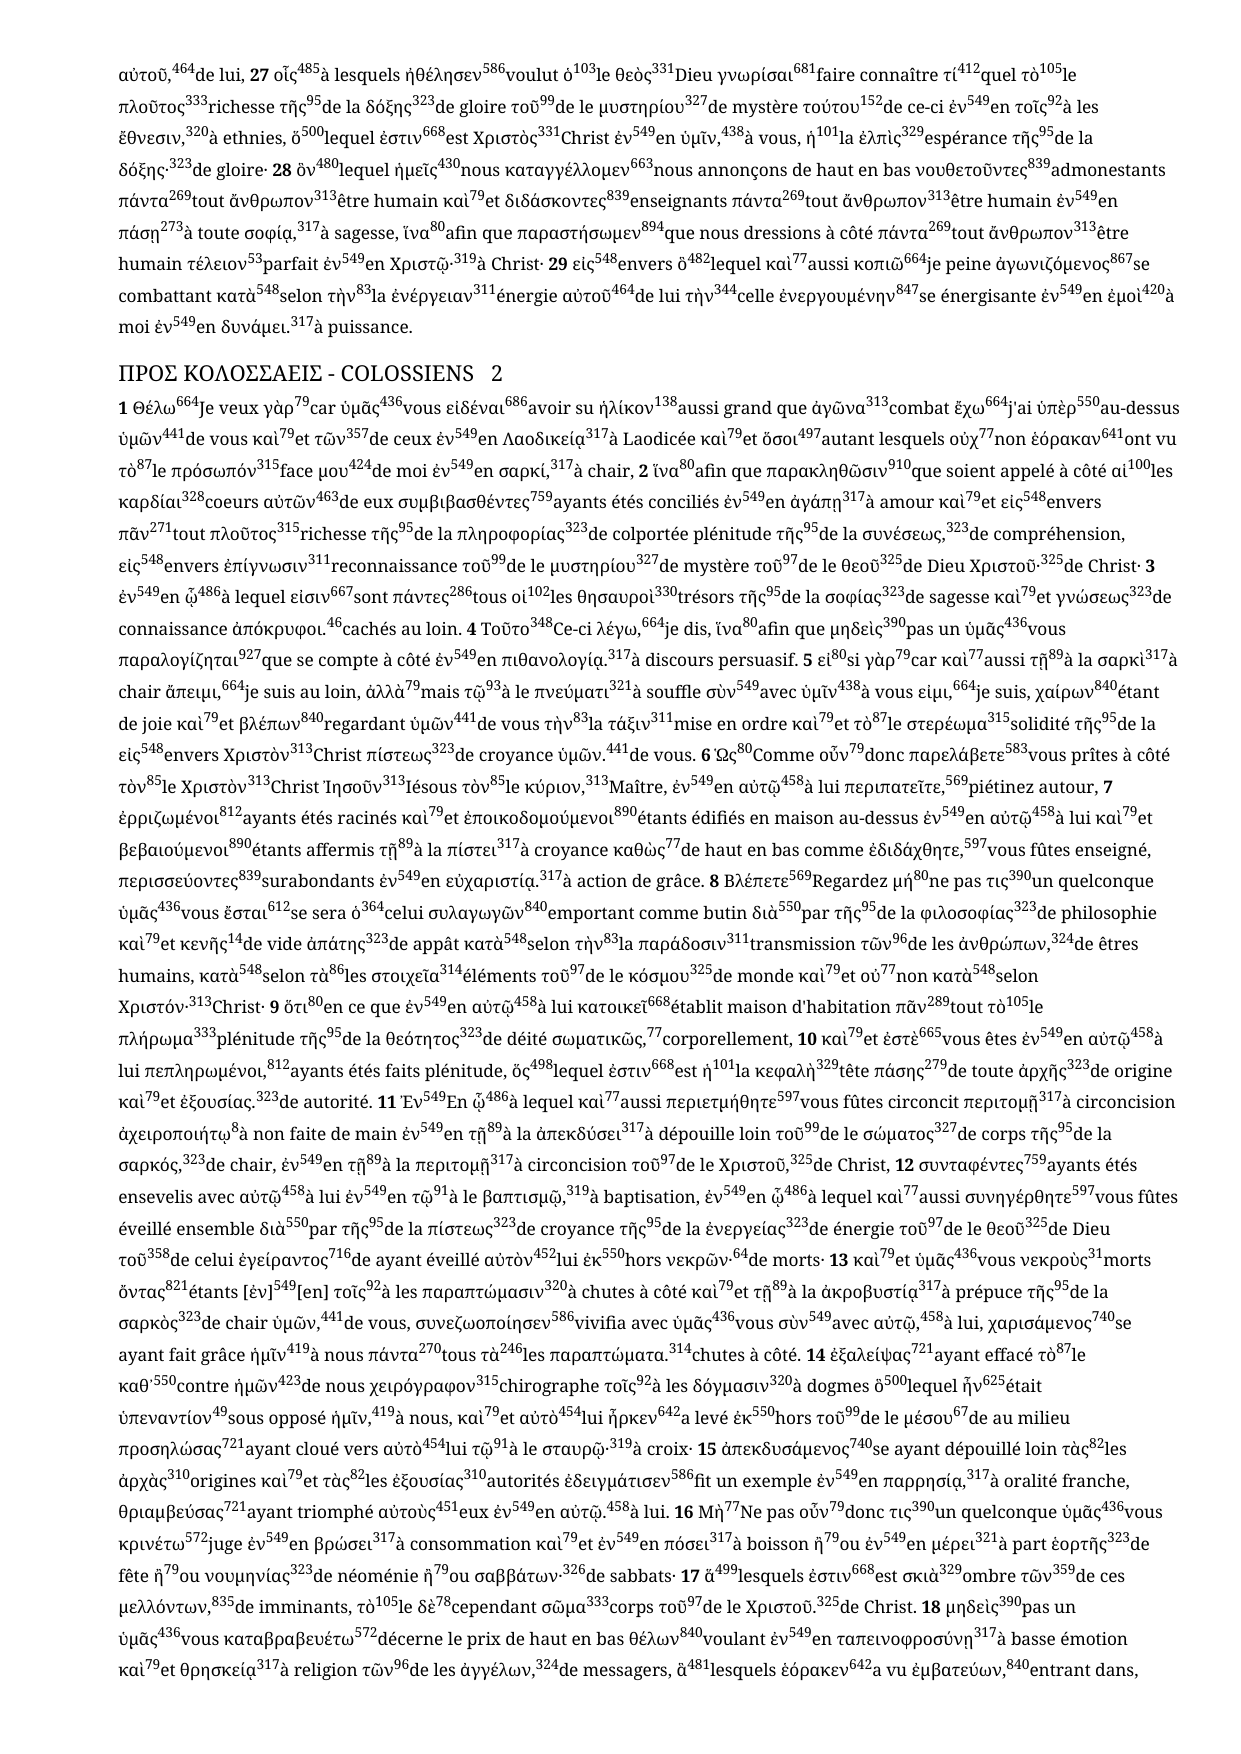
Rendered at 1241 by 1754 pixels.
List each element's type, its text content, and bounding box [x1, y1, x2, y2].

text 1 Θέλω664Je veux γὰρ79car ὑμᾶς436vous εἰδέναι686avoir su ἡλίκον138aussi grand que ἀγῶνα313combat ἔχω664j'ai ὑπὲρ550au-dessus ὑμῶν441de vous καὶ79et τῶν357de ceux ἐν549en Λαοδικείᾳ317à Laodicée καὶ79et ὅσοι497autant lesquels οὐχ77non ἑόρακαν641ont vu τὸ87le πρόσωπόν315face μου424de moi ἐν549en σαρκί,317à chair, 2 ἵνα80afin que παρακληθῶσιν910que soient appelé à côté αἱ100les καρδίαι328coeurs αὐτῶν463de eux συμβιβασθέντες759ayants étés conciliés ἐν549en ἀγάπῃ317à amour καὶ79et εἰς548envers πᾶν271tout πλοῦτος315richesse τῆς95de la πληροφορίας323de colportée plénitude τῆς95de la συνέσεως,323de compréhension, εἰς548envers ἐπίγνωσιν311reconnaissance τοῦ99de le μυστηρίου327de mystère τοῦ97de le θεοῦ325de Dieu Χριστοῦ·325de Christ· 3 ἐν549en ᾧ486à lequel εἰσιν667sont πάντες286tous οἱ102les θησαυροὶ330trésors τῆς95de la σοφίας323de sagesse καὶ79et γνώσεως323de connaissance ἀπόκρυφοι.46cachés au loin. 4 Τοῦτο348Ce-ci λέγω,664je dis, ἵνα80afin que μηδεὶς390pas un ὑμᾶς436vous παραλογίζηται927que se compte à côté ἐν549en πιθανολογίᾳ.317à discours persuasif. 5 εἰ80si γὰρ79car καὶ77aussi τῇ89à la σαρκὶ317à chair ἄπειμι,664je suis au loin, ἀλλὰ79mais τῷ93à le πνεύματι321à souffle σὺν549avec ὑμῖν438à vous εἰμι,664je suis, χαίρων840étant de joie καὶ79et βλέπων840regardant ὑμῶν441de vous τὴν83la τάξιν311mise en ordre καὶ79et τὸ87le στερέωμα315solidité τῆς95de la εἰς548envers Χριστὸν313Christ πίστεως323de croyance ὑμῶν.441de vous. 6 Ὡς80Comme οὖν79donc παρελάβετε583vous prîtes à côté τὸν85le Χριστὸν313Christ Ἰησοῦν313Iésous τὸν85le κύριον,313Maître, ἐν549en αὐτῷ458à lui περιπατεῖτε,569piétinez autour, 7 ἐρριζωμένοι812ayants étés racinés καὶ79et ἐποικοδομούμενοι890étants édifiés en maison au-dessus ἐν549en αὐτῷ458à lui καὶ79et βεβαιούμενοι890étants affermis τῇ89à la πίστει317à croyance καθὼς77de haut en bas comme ἐδιδάχθητε,597vous fûtes enseigné, περισσεύοντες839surabondants ἐν549en εὐχαριστίᾳ.317à action de grâce. 8 Βλέπετε569Regardez μή80ne pas τις390un quelconque ὑμᾶς436vous ἔσται612se sera ὁ364celui συλαγωγῶν840emportant comme butin διὰ550par τῆς95de la φιλοσοφίας323de philosophie καὶ79et κενῆς14de vide ἀπάτης323de appât κατὰ548selon τὴν83la παράδοσιν311transmission τῶν96de les ἀνθρώπων,324de êtres humains, κατὰ548selon τὰ86les στοιχεῖα314éléments τοῦ97de le κόσμου325de monde καὶ79et οὐ77non κατὰ548selon Χριστόν·313Christ· 9 ὅτι80en ce que ἐν549en αὐτῷ458à lui κατοικεῖ668établit maison d'habitation πᾶν289tout τὸ105le πλήρωμα333plénitude τῆς95de la θεότητος323de déité σωματικῶς,77corporellement, 10 καὶ79et ἐστὲ665vous êtes ἐν549en αὐτῷ458à lui πεπληρωμένοι,812ayants étés faits plénitude, ὅς498lequel ἐστιν668est ἡ101la κεφαλὴ329tête πάσης279de toute ἀρχῆς323de origine καὶ79et ἐξουσίας.323de autorité. 11 Ἐν549En ᾧ486à lequel καὶ77aussi περιετμήθητε597vous fûtes circoncit περιτομῇ317à circoncision ἀχειροποιήτῳ8à non faite de main ἐν549en τῇ89à la ἀπεκδύσει317à dépouille loin τοῦ99de le σώματος327de corps τῆς95de la σαρκός,323de chair, ἐν549en τῇ89à la περιτομῇ317à circoncision τοῦ97de le Χριστοῦ,325de Christ, 12 συνταφέντες759ayants étés ensevelis avec αὐτῷ458à lui ἐν549en τῷ91à le βαπτισμῷ,319à baptisation, ἐν549en ᾧ486à lequel καὶ77aussi συνηγέρθητε597vous fûtes éveillé ensemble διὰ550par τῆς95de la πίστεως323de croyance τῆς95de la ἐνεργείας323de énergie τοῦ97de le θεοῦ325de Dieu τοῦ358de celui ἐγείραντος716de ayant éveillé αὐτὸν452lui ἐκ550hors νεκρῶν·64de morts· 13 καὶ79et ὑμᾶς436vous νεκροὺς31morts ὄντας821étants [ἐν]549[en] τοῖς92à les παραπτώμασιν320à chutes à côté καὶ79et τῇ89à la ἀκροβυστίᾳ317à prépuce τῆς95de la σαρκὸς323de chair ὑμῶν,441de vous, συνεζωοποίησεν586vivifia avec ὑμᾶς436vous σὺν549avec αὐτῷ,458à lui, χαρισάμενος740se ayant fait grâce ἡμῖν419à nous πάντα270tous τὰ246les παραπτώματα.314chutes à côté. 14 ἐξαλείψας721ayant effacé τὸ87le καθ᾽550contre ἡμῶν423de nous χειρόγραφον315chirographe τοῖς92à les δόγμασιν320à dogmes ὃ500lequel ἦν625était ὑπεναντίον49sous opposé ἡμῖν,419à nous, καὶ79et αὐτὸ454lui ἦρκεν642a levé ἐκ550hors τοῦ99de le μέσου67de au milieu προσηλώσας721ayant cloué vers αὐτὸ454lui τῷ91à le σταυρῷ·319à croix· 15 ἀπεκδυσάμενος740se ayant dépouillé loin τὰς82les ἀρχὰς310origines καὶ79et τὰς82les ἐξουσίας310autorités ἐδειγμάτισεν586fit un exemple ἐν549en παρρησίᾳ,317à oralité franche, θριαμβεύσας721ayant triomphé αὐτοὺς451eux ἐν549en αὐτῷ.458à lui. 16 Μὴ77Ne pas οὖν79donc τις390un quelconque ὑμᾶς436vous κρινέτω572juge ἐν549en βρώσει317à consommation καὶ79et ἐν549en πόσει317à boisson ἢ79ou ἐν549en μέρει321à part ἑορτῆς323de fête ἢ79ou νουμηνίας323de néoménie ἢ79ou σαββάτων·326de sabbats· 17 ἅ499lesquels ἐστιν668est σκιὰ329ombre τῶν359de ces μελλόντων,835de imminants, τὸ105le δὲ78cependant σῶμα333corps τοῦ97de le Χριστοῦ.325de Christ. 18 μηδεὶς390pas un ὑμᾶς436vous καταβραβευέτω572décerne le prix de haut en bas θέλων840voulant ἐν549en ταπεινοφροσύνῃ317à basse émotion καὶ79et θρησκείᾳ317à religion τῶν96de les ἀγγέλων,324de messagers, ἃ481lesquels ἑόρακεν642a vu ἐμβατεύων,840entrant dans, εἰκῇ77sans cause φυσιούμενος891étant gonflé naturellement ὑπὸ550sous τοῦ97de le νοὸς325de intellect τῆς95de la σαρκὸς323de chair αὐτοῦ,464de lui, 19 καὶ79et οὐ77non κρατῶν840saisissant avec force τὴν83la κεφαλήν,311tête, ἐξ550hors οὗ492de lequel πᾶν289tout τὸ105le σῶμα333corps διὰ550par τῶν254de les ἁφῶν322de jointures καὶ79et συνδέσμων324de liens communs ἐπιχορηγούμενον893étant fourni comme chorège au dessus καὶ79et συμβιβαζόμενον893étant concilié αὔξει668croît τὴν83la αὔξησιν311croissance τοῦ97de le θεοῦ.325de Dieu. 20 Εἰ80Si ἀπεθάνετε583vous mourûtes loin σὺν549avec Χριστῷ319à Christ ἀπὸ550au loin τῶν98de les στοιχείων326de éléments τοῦ97de le κόσμου,325de monde, τί399quel ὡς80comme ζῶντες839vivants ἐν549en κόσμῳ319à monde δογματίζεσθε;677vous êtes dogmatisés; 21 μὴ77ne pas ἅψῃ903que tu te touches μηδὲ79ni cependant γεύσῃ903que tu te goûtes μηδὲ79ni cependant θίγῃς,897que tu frôles, 22 ἅ499lesquels ἐστιν668est πάντα391tous εἰς548envers φθορὰν311corruption τῇ89à la ἀποχρήσει,317à longue utilisation, κατὰ548selon τὰ86les ἐντάλματα314commandements καὶ79et διδασκαλίας310enseignements τῶν96de les ἀνθρώπων,324de êtres humains, 23 ἅτινά499lesquels des quelconques ἐστιν668est λόγον313discours μὲν340certes ἔχοντα841ayants σοφίας323de sagesse ἐν549en ἐθελοθρησκείᾳ317à volontaire religion καὶ79et ταπεινοφροσύνῃ317à basse émotion [καὶ]79[et] ἀφειδίᾳ317à austérité σώματος,327de corps, οὐκ77non ἐν549en τιμῇ317à valeur τινι273à une quelconque πρὸς548vers πλησμονὴν311remplissage τῆς95de la σαρκός.323de chair. [118, 392, 1181, 1682]
text ΠΡΟΣ ΚΟΛΟΣΣΑΕΙΣ - COLOSSIENS 2 [118, 358, 1181, 387]
text 1 Παῦλος331Paulus ἀπόστολος331envoyé Χριστοῦ325de Christ Ἰησοῦ325de Iésous διὰ550par θελήματος327de volonté θεοῦ325de Dieu καὶ79et Τιμόθεος331Timotheos ὁ263le ἀδελφὸς331frère 2 τοῖς90à les ἐν549en Κολοσσαῖς316à Kolosses ἁγίοις9à saints καὶ79et πιστοῖς9à croyables ἀδελφοῖς318à frères ἐν549en Χριστῷ,319à Christ, χάρις329grâce ὑμῖν438à vous καὶ79et εἰρήνη329paix ἀπὸ550au loin θεοῦ325de Dieu πατρὸς325de père ἡμῶν423de nous καὶ79et κυρίου325de Maître Ἰησοῦ325de Iésous Χριστοῦ.325de Christ. 3 Εὐχαριστοῦμεν663Nous rendons grâce τῷ91à le θεῷ319à Dieu πατρὶ319à père τοῦ97de le κυρίου325de Maître ἡμῶν423de nous Ἰησοῦ325de Iésous Χριστοῦ325de Christ πάντοτε77en tout moment περὶ550autour ὑμῶν441de vous προσευχόμενοι,866se priants, 4 ἀκούσαντες720ayants écoutés τὴν83la πίστιν311croyance ὑμῶν441de vous ἐν549en Χριστῷ319à Christ Ἰησοῦ319à Iésous καὶ79et τὴν83la ἀγάπην311amour ἣν478laquelle ἔχετε665vous avez εἰς548envers πάντας268tous τοὺς84les ἁγίους52saints 5 διὰ548par le fait de τὴν83la ἐλπίδα311espérance τὴν344celle ἀποκειμένην847se couchante loin ὑμῖν438à vous ἐν549en τοῖς90à les οὐρανοῖς,318à cieux, ἣν478laquelle προηκούσατε583vous écoutâtes avant ἐν549en τῷ91à le λόγῳ319à discours τῆς95de la ἀληθείας323de vérité τοῦ99de le εὐαγγελίου327de évangile 6 τοῦ360de ce παρόντος836de étant à côté εἰς548envers ὑμᾶς,436vous, καθὼς77de haut en bas comme καὶ77aussi ἐν549en παντὶ275à tout τῷ91à le κόσμῳ319à monde ἐστὶν668est καρποφορούμενον869se colportant du fruit καὶ79et αὐξανόμενον893étant crû καθὼς77de haut en bas comme καὶ77aussi ἐν549en ὑμῖν,438à vous, ἀφ᾽550au loin ἧς300de laquelle ἡμέρας323de journée ἠκούσατε583vous écoutâtes καὶ79et ἐπέγνωτε583vous reconnûtes τὴν83la χάριν311grâce τοῦ97de le θεοῦ325de Dieu ἐν549en ἀληθείᾳ·317à vérité· 7 καθὼς77de haut en bas comme ἐμάθετε583vous apprîtes ἀπὸ550au loin Ἐπαφρᾶ325de Épaphras τοῦ97de le ἀγαπητοῦ16de aimé συνδούλου325de co-esclave ἡμῶν,423de nous, ὅς498lequel ἐστιν668est πιστὸς47croyable ὑπὲρ550au-dessus ἡμῶν423de nous διάκονος331serviteur τοῦ97de le Χριστοῦ,325de Christ, 8 ὁ364celui καὶ77aussi δηλώσας721ayant mis en évidence ἡμῖν419à nous τὴν83la ὑμῶν441de vous ἀγάπην311amour ἐν549en πνεύματι.321à souffle. 9 Διὰ548Par le fait de τοῦτο348ce-ci καὶ77aussi ἡμεῖς,430nous, ἀφ᾽550au loin ἧς300de laquelle ἡμέρας323de journée ἠκούσαμεν,581nous écoutâmes, οὐ77non παυόμεθα669nous nous pausons ὑπὲρ550au-dessus ὑμῶν441de vous προσευχόμενοι866se priants καὶ79et αἰτούμενοι,866se demandants, ἵνα80afin que πληρωθῆτε908que vous soyez fait plénitude τὴν83la ἐπίγνωσιν311reconnaissance τοῦ99de le θελήματος327de volonté αὐτοῦ464de lui ἐν549en πάσῃ273à toute σοφίᾳ317à sagesse καὶ79et συνέσει317à compréhension πνευματικῇ,8à soufflique, 10 περιπατῆσαι681piétiner autour ἀξίως77dignement τοῦ97de le κυρίου325de Maître εἰς548envers πᾶσαν267toute ἀρεσκείαν,311complaisance, ἐν549en παντὶ277à tout ἔργῳ321à travail ἀγαθῷ12à bon καρποφοροῦντες839colportants du fruit καὶ79et αὐξανόμενοι890étants crûs τῇ89à la ἐπιγνώσει317à reconnaissance τοῦ97de le θεοῦ,325de Dieu, 11 ἐν549en πάσῃ273à toute δυνάμει317à puissance δυναμούμενοι890étants rendus puissants κατὰ548selon τὸ87le κράτος315force τῆς95de la δόξης323de gloire αὐτοῦ464de lui εἰς548envers πᾶσαν267toute ὑπομονὴν311résistance καὶ79et μακροθυμίαν.311distance de fureur. Μετὰ550Avec χαρᾶς323de joie 12 εὐχαριστοῦντες839rendants grâce τῷ91à le πατρὶ319à père τῷ352à celui ἱκανώσαντι713à ayant rendu assez-important ὑμᾶς436vous εἰς548envers τὴν83la μερίδα311portion τοῦ97de le κλήρου325de lot τῶν96de les ἁγίων64de saints ἐν549en τῷ93à le φωτί·321à lumière· 13 ὃς498lequel ἐρρύσατο592se délivra ἡμᾶς416nous ἐκ550hors τῆς95de la ἐξουσίας323de autorité τοῦ99de le σκότους327de ténèbre καὶ79et μετέστησεν586déplaça εἰς548envers τὴν83la βασιλείαν311royauté τοῦ97de le υἱοῦ325de fils τῆς95de la ἀγάπης323de amour αὐτοῦ,464de lui, 14 ἐν549en ᾧ486à lequel ἔχομεν663nous avons τὴν83la ἀπολύτρωσιν,311rançon intégrale, τὴν83la ἄφεσιν311abandon τῶν94de les ἁμαρτιῶν·322de fautes· 15 ὅς498lequel ἐστιν668est εἰκὼν329icône τοῦ97de le θεοῦ325de Dieu τοῦ97de le ἀοράτου,16de invisible, πρωτότοκος71premier-né πάσης279de toute κτίσεως,323de création, 16 ὅτι80en ce que ἐν549en αὐτῷ458à lui ἐκτίσθη600fut créé τὰ365ces πάντα288tous ἐν549en τοῖς90à les οὐρανοῖς318à cieux καὶ79et ἐπὶ550sur τῆς95de la γῆς,323de terre, τὰ104les ὁρατὰ72visibles καὶ79et τὰ104les ἀόρατα,72invisibles, εἴτε79soit θρόνοι330trônes εἴτε79soit κυριότητες328maîtrises εἴτε79soit ἀρχαὶ328origines εἴτε79soit ἐξουσίαι·328autorités· τὰ365ces πάντα288tous δι᾽550par αὐτοῦ464de lui καὶ79et εἰς548envers αὐτὸν452lui ἔκτισται·654a été créé· 17 καὶ79et αὐτός469lui ἐστιν668est πρὸ550d'avant πάντων385de tous καὶ79et τὰ365ces πάντα288tous ἐν549en αὐτῷ458à lui συνέστηκεν,642a dressé avec, 18 καὶ79et αὐτός469lui ἐστιν668est ἡ101la κεφαλὴ329tête τοῦ99de le σώματος327de corps τῆς95de la ἐκκλησίας·323de église· ὅς498lequel ἐστιν668est ἡ101la ἀρχή,329origine, πρωτότοκος71premier-né ἐκ550hors τῶν96de les νεκρῶν,64de morts, ἵνα80afin que γένηται905que se devienne ἐν549en πᾶσιν379à tous αὐτὸς469lui πρωτεύων,840précédant, 19 ὅτι80en ce que ἐν549en αὐτῷ458à lui εὐδόκησεν586estima en bien πᾶν271tout τὸ87le πλήρωμα315plénitude κατοικῆσαι681établir maison d'habitation 20 καὶ79et δι᾽550par αὐτοῦ464de lui ἀποκαταλλάξαι681réconcilier complètement τὰ347ces πάντα270tous εἰς548envers αὐτόν,528lui-même, εἰρηνοποιήσας721ayant fait paix διὰ550par τοῦ99de le αἵματος327de sang τοῦ97de le σταυροῦ325de croix αὐτοῦ,464de lui, [δι᾽550[par αὐτοῦ]464de lui] εἴτε79soit τὰ347ces ἐπὶ550sur τῆς95de la γῆς323de terre εἴτε79soit τὰ347ces ἐν549en τοῖς90à les οὐρανοῖς.318à cieux. 21 Καὶ79Et ὑμᾶς436vous ποτε77à un moment ὄντας821étants ἀπηλλοτριωμένους795ayants étés aliénés καὶ79et ἐχθροὺς31ennemis τῇ89à la διανοίᾳ317à capacité d’intelligence ἐν549en τοῖς252à les ἔργοις320à travaux τοῖς92à les πονηροῖς,11à méchants, 22 νυνὶ77maintenant δὲ78cependant ἀποκατηλλάγητε597vous fûtes réconcilié complètement ἐν549en τῷ93à le σώματι321à corps τῆς95de la σαρκὸς323de chair αὐτοῦ464de lui διὰ550par τοῦ257de le θανάτου325de trépas παραστῆσαι681dresser à côté ὑμᾶς436vous ἁγίους52saints καὶ79et ἀμώμους52sans reproches καὶ79et ἀνεγκλήτους52sans accusations κατενώπιον552face à face de haut en bas αὐτοῦ,464de lui, 23 εἴ80si γε340du moins ἐπιμένετε665vous restez sur τῇ89à la πίστει317à croyance τεθεμελιωμένοι812ayants étés fondés καὶ79et ἑδραῖοι70assis καὶ79et μὴ77ne pas μετακινούμενοι890étants transférés ἀπὸ550au loin τῆς95de la ἐλπίδος323de espérance τοῦ99de le εὐαγγελίου327de évangile οὗ494de lequel ἠκούσατε,583vous écoutâtes, τοῦ360de ce κηρυχθέντος756de ayant été annoncé ἐν549en πάσῃ273à toute κτίσει317à création τῇ350à celle ὑπὸ548sous τὸν85le οὐρανόν,313ciel, οὗ494de lequel ἐγενόμην588je me devins ἐγὼ431moi Παῦλος331Paulus διάκονος.331serviteur. 24 Νῦν77Maintenant χαίρω664je suis de joie ἐν549en τοῖς92à les παθήμασιν320à passions de souffrances ὑπὲρ550au-dessus ὑμῶν441de vous καὶ79et ἀνταναπληρῶ664j'élève à plénitude en échange τὰ86les ὑστερήματα314manques τῶν94de les θλίψεων322de oppressions τοῦ97de le Χριστοῦ325de Christ ἐν549en τῇ89à la σαρκί317à chair μου424de moi ὑπὲρ550au-dessus τοῦ99de le σώματος327de corps αὐτοῦ,464de lui, ὅ500lequel ἐστιν668est ἡ101la ἐκκλησία,329église, 25 ἧς490de laquelle ἐγενόμην588je me devins ἐγὼ431moi διάκονος331serviteur κατὰ548selon τὴν83la οἰκονομίαν311législation de maison τοῦ97de le θεοῦ325de Dieu τὴν344celle δοθεῖσάν742ayante étée donnée μοι420à moi εἰς548envers ὑμᾶς436vous πληρῶσαι681faire plénitude τὸν85le λόγον313discours τοῦ97de le θεοῦ,325de Dieu, 26 τὸ87le μυστήριον315mystère τὸ348ce ἀποκεκρυμμένον798ayant été caché loin ἀπὸ550au loin τῶν96de les αἰώνων324de ères καὶ79et ἀπὸ550au loin τῶν94de les γενεῶν322de générations –935– νῦν77maintenant δὲ78cependant ἐφανερώθη600fut rendu visible τοῖς90à les ἁγίοις58à saints αὐτοῦ,464de lui, 27 οἷς485à lesquels ἠθέλησεν586voulut ὁ103le θεὸς331Dieu γνωρίσαι681faire connaître τί412quel τὸ105le πλοῦτος333richesse τῆς95de la δόξης323de gloire τοῦ99de le μυστηρίου327de mystère τούτου152de ce-ci ἐν549en τοῖς92à les ἔθνεσιν,320à ethnies, ὅ500lequel ἐστιν668est Χριστὸς331Christ ἐν549en ὑμῖν,438à vous, ἡ101la ἐλπὶς329espérance τῆς95de la δόξης·323de gloire· 28 ὃν480lequel ἡμεῖς430nous καταγγέλλομεν663nous annonçons de haut en bas νουθετοῦντες839admonestants πάντα269tout ἄνθρωπον313être humain καὶ79et διδάσκοντες839enseignants πάντα269tout ἄνθρωπον313être humain ἐν549en πάσῃ273à toute σοφίᾳ,317à sagesse, ἵνα80afin que παραστήσωμεν894que nous dressions à côté πάντα269tout ἄνθρωπον313être humain τέλειον53parfait ἐν549en Χριστῷ·319à Christ· 29 εἰς548envers ὃ482lequel καὶ77aussi κοπιῶ664je peine ἀγωνιζόμενος867se combattant κατὰ548selon τὴν83la ἐνέργειαν311énergie αὐτοῦ464de lui τὴν344celle ἐνεργουμένην847se énergisante ἐν549en ἐμοὶ420à moi ἐν549en δυνάμει.317à puissance. [118, 59, 1181, 339]
